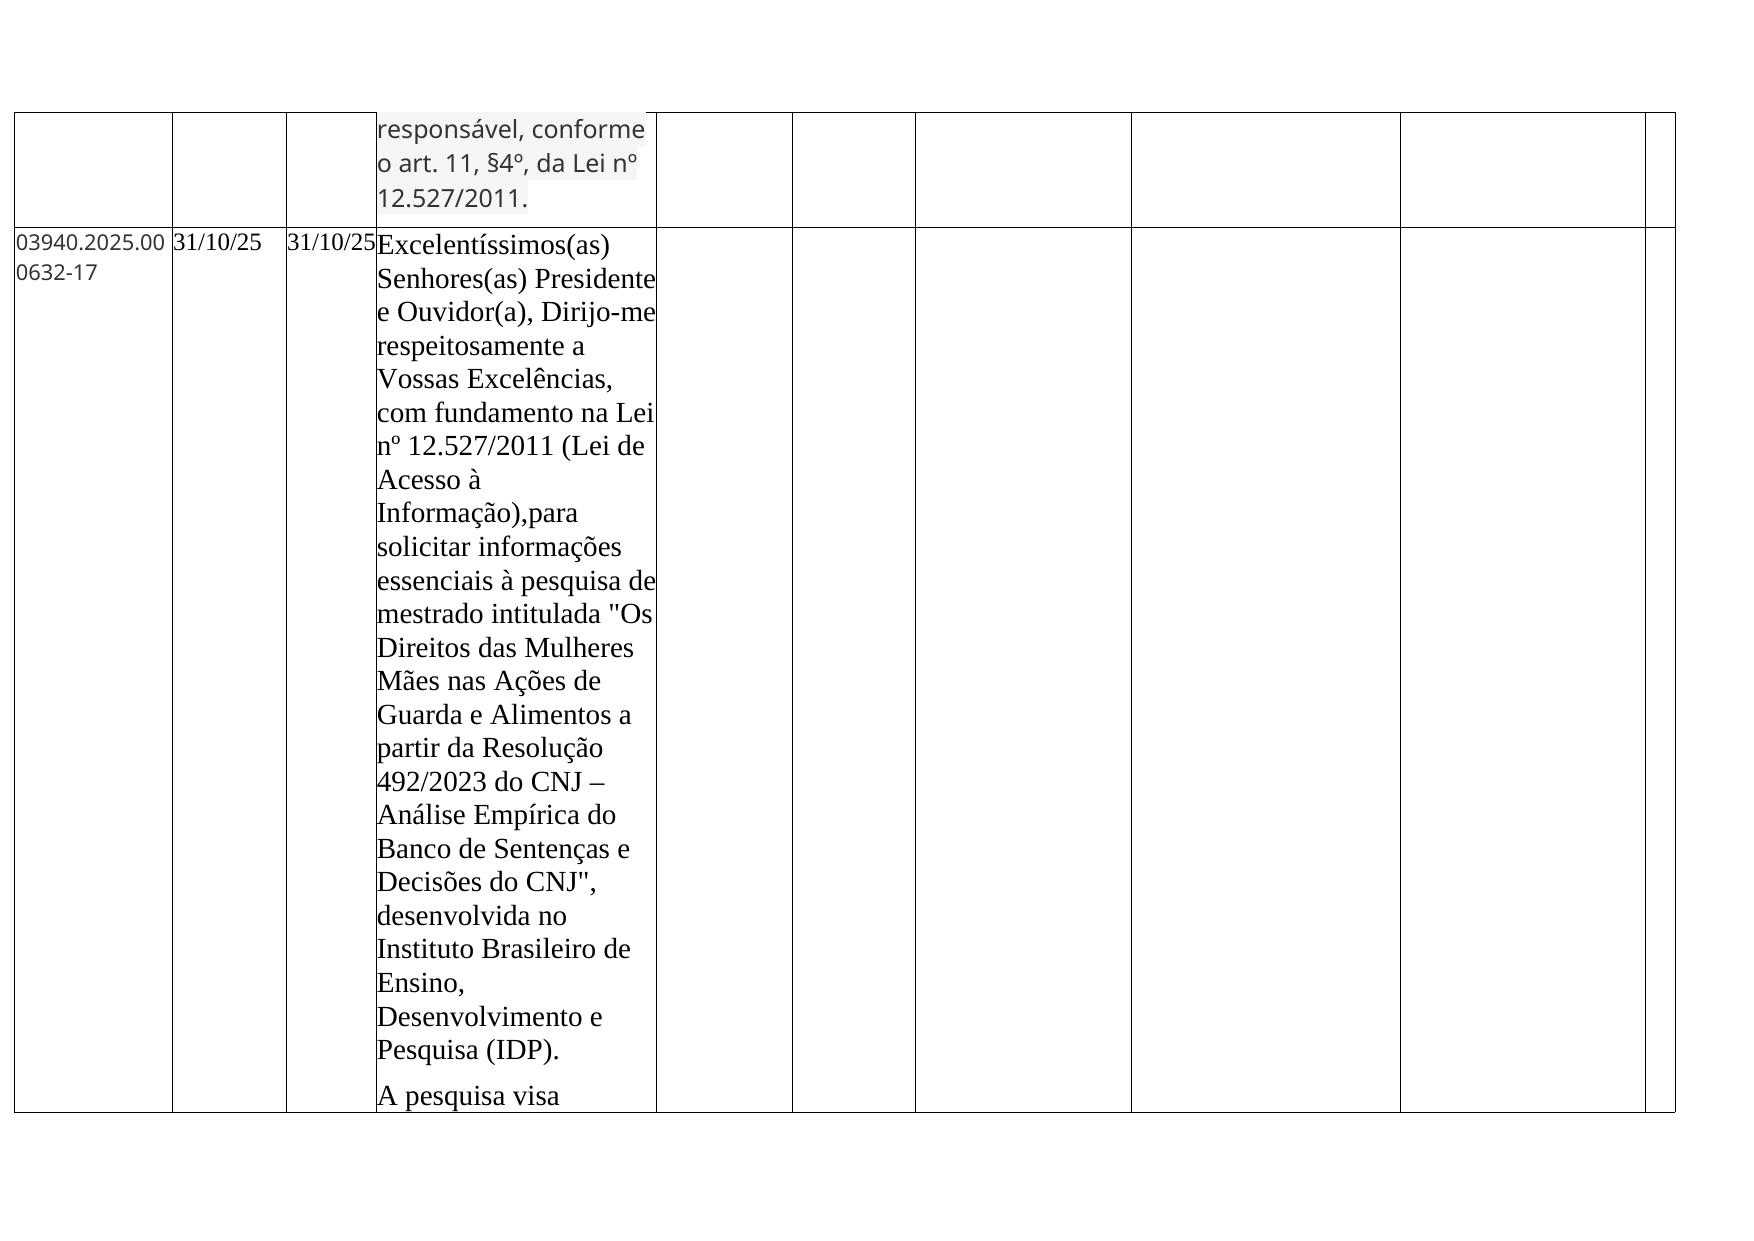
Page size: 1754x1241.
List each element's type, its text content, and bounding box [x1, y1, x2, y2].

table_cell [657, 228, 792, 1112]
table_cell 03940.2025.000632-17 [15, 228, 172, 1112]
table_cell Excelentíssimos(as) Senhores(as) Presidente e Ouvidor(a), Dirijo-me respeitosamente a Vossas Excelências, com fundamento na Lei nº 12.527/2011 (Lei de Acesso à Informação),para solicitar informações essenciais à pesquisa de mestrado intitulada "Os Direitos das Mulheres Mães nas Ações de Guarda e Alimentos a partir da Resolução 492/2023 do CNJ – Análise Empírica do Banco de Sentenças e Decisões do CNJ", desenvolvida no Instituto Brasileiro de Ensino, Desenvolvimento e Pesquisa (IDP). A pesquisa visa [377, 228, 656, 1112]
table_cell [1401, 113, 1645, 227]
table_cell [1132, 113, 1400, 227]
table_cell [1676, 227, 1745, 1112]
table_cell [1646, 228, 1675, 1112]
table_cell 31/10/25 [287, 228, 376, 1112]
table_cell [657, 113, 792, 227]
table_cell [287, 113, 376, 227]
table_cell [15, 113, 172, 227]
table_cell responsável, conforme o art. 11, §4º, da Lei nº 12.527/2011. [377, 113, 656, 227]
table_cell [916, 228, 1131, 1112]
table_cell [793, 113, 915, 227]
table_cell [173, 113, 286, 227]
table_cell [916, 113, 1131, 227]
table_cell [1401, 228, 1645, 1112]
table_cell 31/10/25 [173, 228, 286, 1112]
table_cell [1646, 113, 1675, 227]
table_cell [1676, 112, 1745, 227]
table_cell [1132, 228, 1400, 1112]
table_cell [793, 228, 915, 1112]
